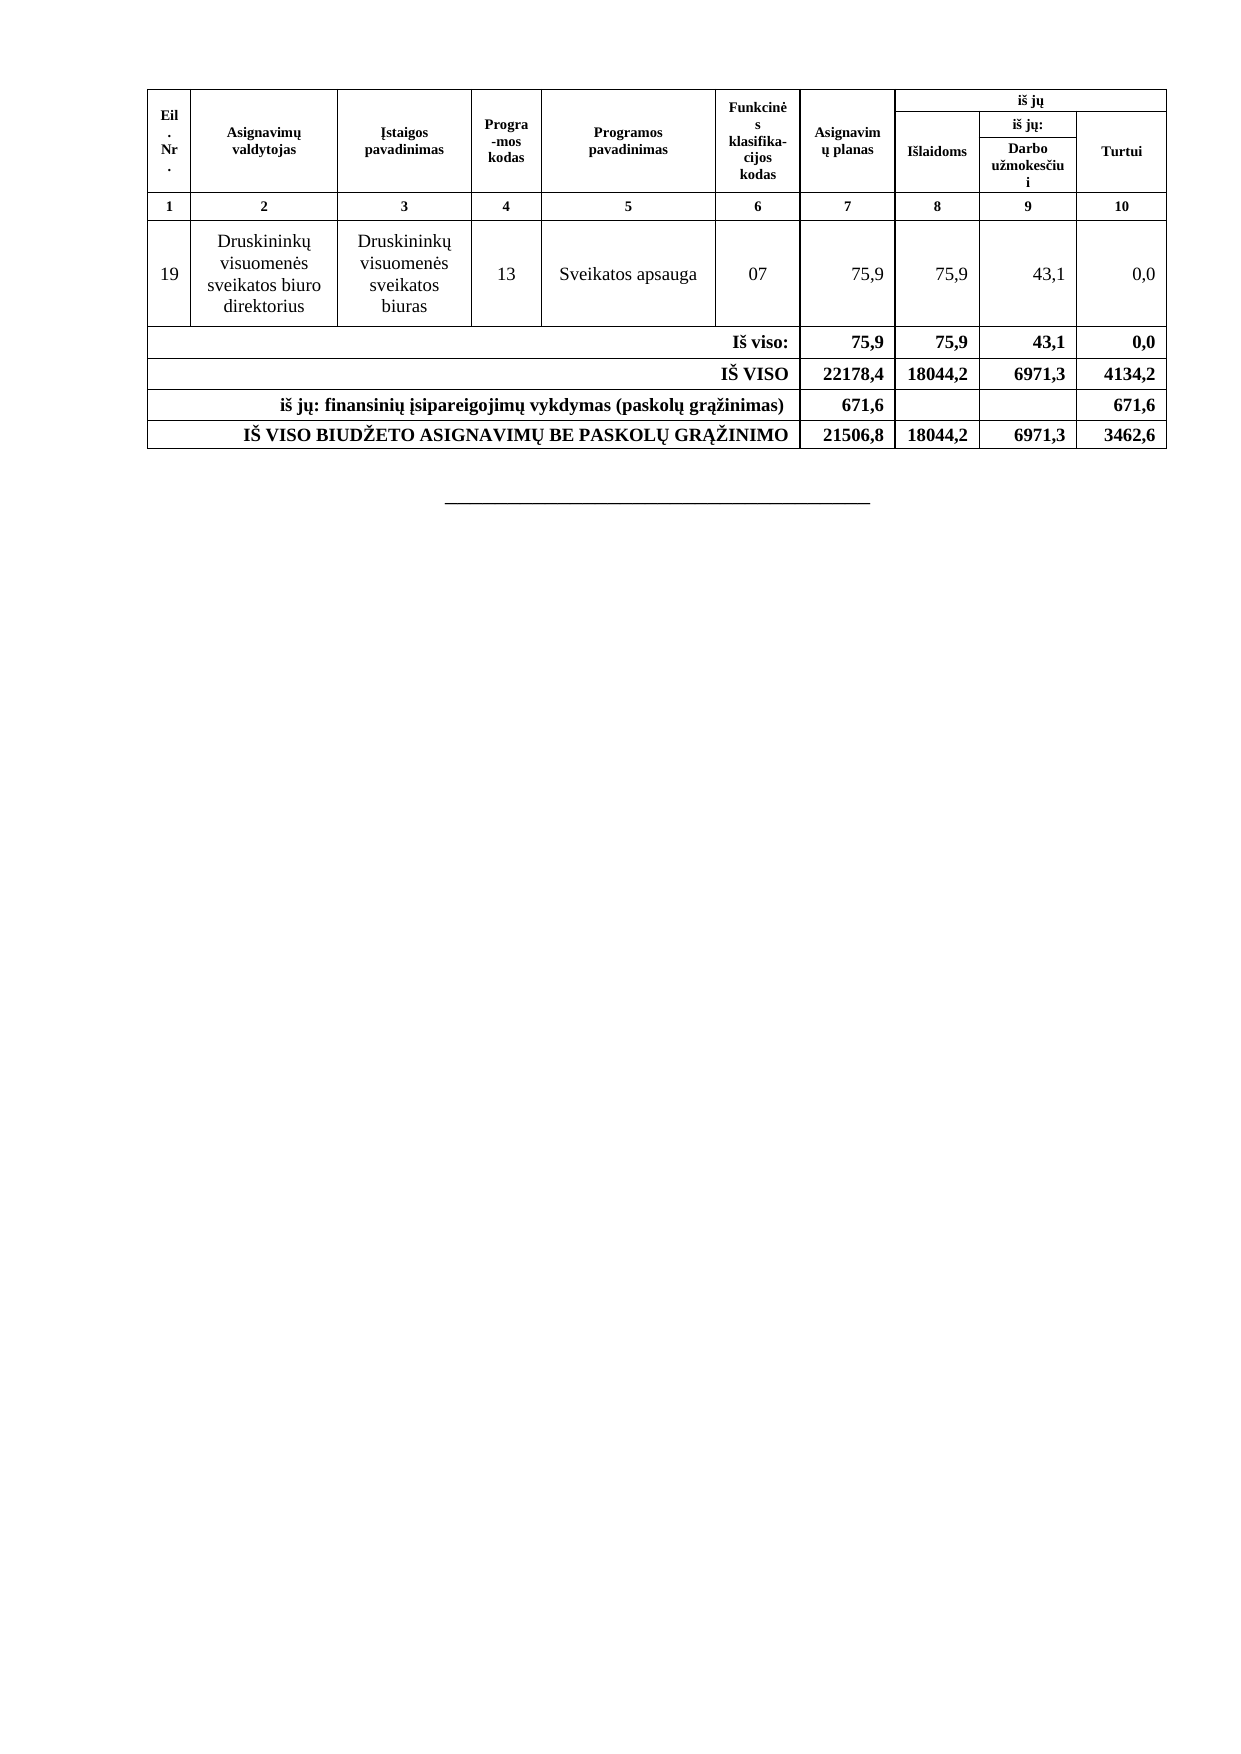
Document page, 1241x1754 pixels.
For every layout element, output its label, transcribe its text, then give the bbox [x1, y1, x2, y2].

table_cell 75,9 [801, 327, 894, 357]
table_cell 43,1 [980, 327, 1076, 357]
table_cell 18044,2 [896, 359, 979, 389]
table_cell 75,9 [896, 327, 979, 357]
table_cell 75,9 [801, 221, 894, 326]
table_cell Iš viso: [148, 327, 799, 357]
table_cell 6971,3 [980, 359, 1076, 389]
table_cell 671,6 [801, 390, 894, 420]
table_cell 10 [1077, 193, 1166, 220]
table_cell 4 [472, 193, 541, 220]
table_header Funkcinės klasifika-cijos kodas [716, 90, 799, 192]
table_cell 9 [980, 193, 1076, 220]
table_cell Sveikatos apsauga [542, 221, 715, 326]
table_cell 0,0 [1077, 221, 1166, 326]
table_cell 671,6 [1077, 390, 1166, 420]
table_cell 43,1 [980, 221, 1076, 326]
table_header Eil. Nr. [148, 90, 190, 192]
table_cell 3 [338, 193, 471, 220]
table_cell Druskininkų visuomenės sveikatos biuro direktorius [191, 221, 337, 326]
table_cell 7 [801, 193, 894, 220]
table_header Asignavimų planas [801, 90, 894, 192]
table_header Progra-mos kodas [472, 90, 541, 192]
table_cell Išlaidoms [896, 112, 979, 192]
table_header Asignavimų valdytojas [191, 90, 337, 192]
table_header iš jų [896, 90, 1166, 111]
table_cell 0,0 [1077, 327, 1166, 357]
table_cell 07 [716, 221, 799, 326]
table_cell 6971,3 [980, 421, 1076, 448]
table_cell [980, 390, 1076, 420]
table_cell [896, 390, 979, 420]
table_cell Druskininkų visuomenės sveikatos biuras [338, 221, 471, 326]
table_cell 13 [472, 221, 541, 326]
table_cell IŠ VISO [148, 359, 799, 389]
text __________________________________ [148, 478, 1167, 507]
table_cell 5 [542, 193, 715, 220]
table_cell Turtui [1077, 112, 1166, 192]
table_header Programos pavadinimas [542, 90, 715, 192]
table_cell 8 [896, 193, 979, 220]
table_cell 21506,8 [801, 421, 894, 448]
table_cell 2 [191, 193, 337, 220]
table_cell 22178,4 [801, 359, 894, 389]
table_cell IŠ VISO BIUDŽETO ASIGNAVIMŲ BE PASKOLŲ GRĄŽINIMO [148, 421, 799, 448]
table_cell 3462,6 [1077, 421, 1166, 448]
table_cell 75,9 [896, 221, 979, 326]
table_cell Darbo užmokesčiui [980, 138, 1076, 192]
table_cell 18044,2 [896, 421, 979, 448]
table_header Įstaigos pavadinimas [338, 90, 471, 192]
table_cell 19 [148, 221, 190, 326]
table_cell 1 [148, 193, 190, 220]
table_cell iš jų: [980, 112, 1076, 137]
table_cell iš jų: finansinių įsipareigojimų vykdymas (paskolų grąžinimas) [148, 390, 799, 420]
table_cell 6 [716, 193, 799, 220]
table_cell 4134,2 [1077, 359, 1166, 389]
